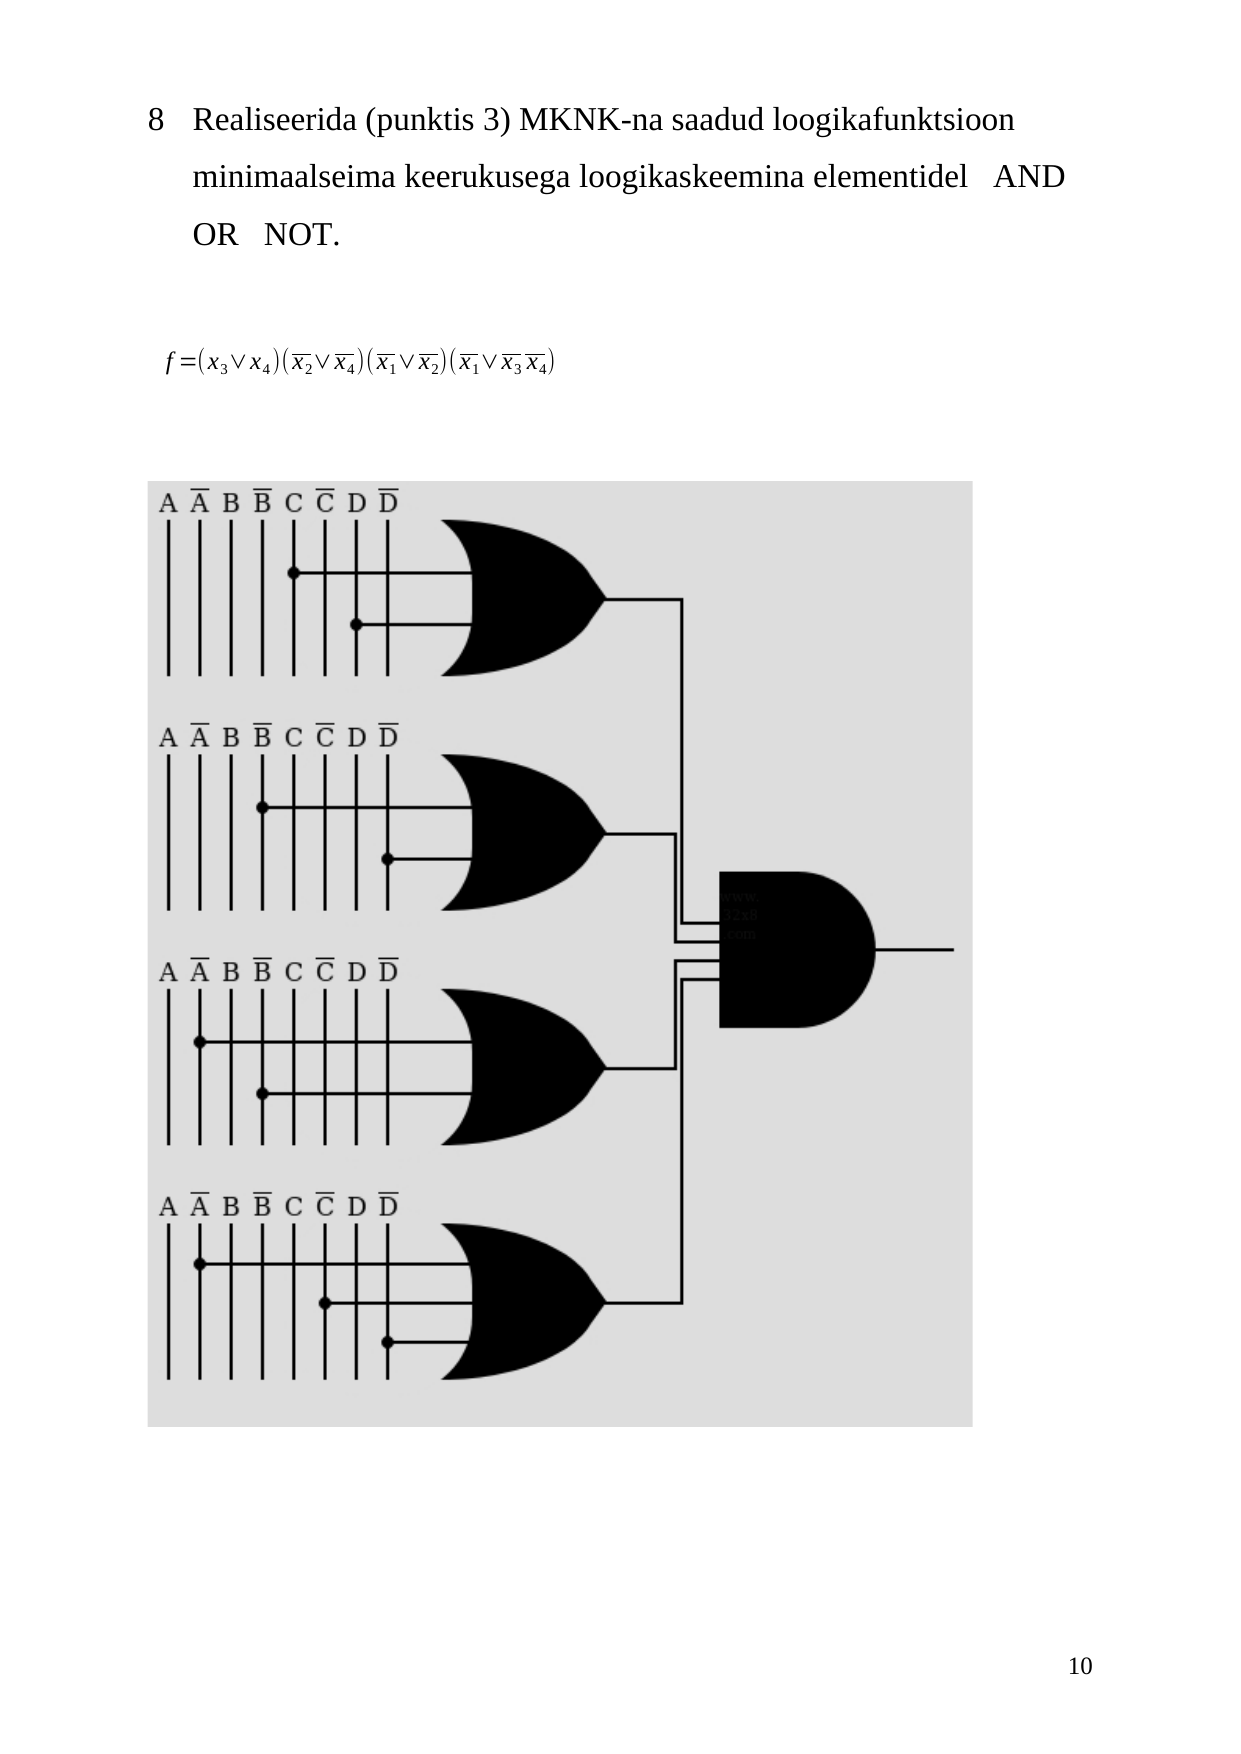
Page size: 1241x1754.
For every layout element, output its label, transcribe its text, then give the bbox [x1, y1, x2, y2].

subtitle Realiseerida (punktis 3) MKNK-na saadud loogikafunktsioon minimaalseima keerukusega loogikaskeemina elementidel AND OR NOT. [148, 99, 1093, 252]
picture [147, 481, 973, 1427]
